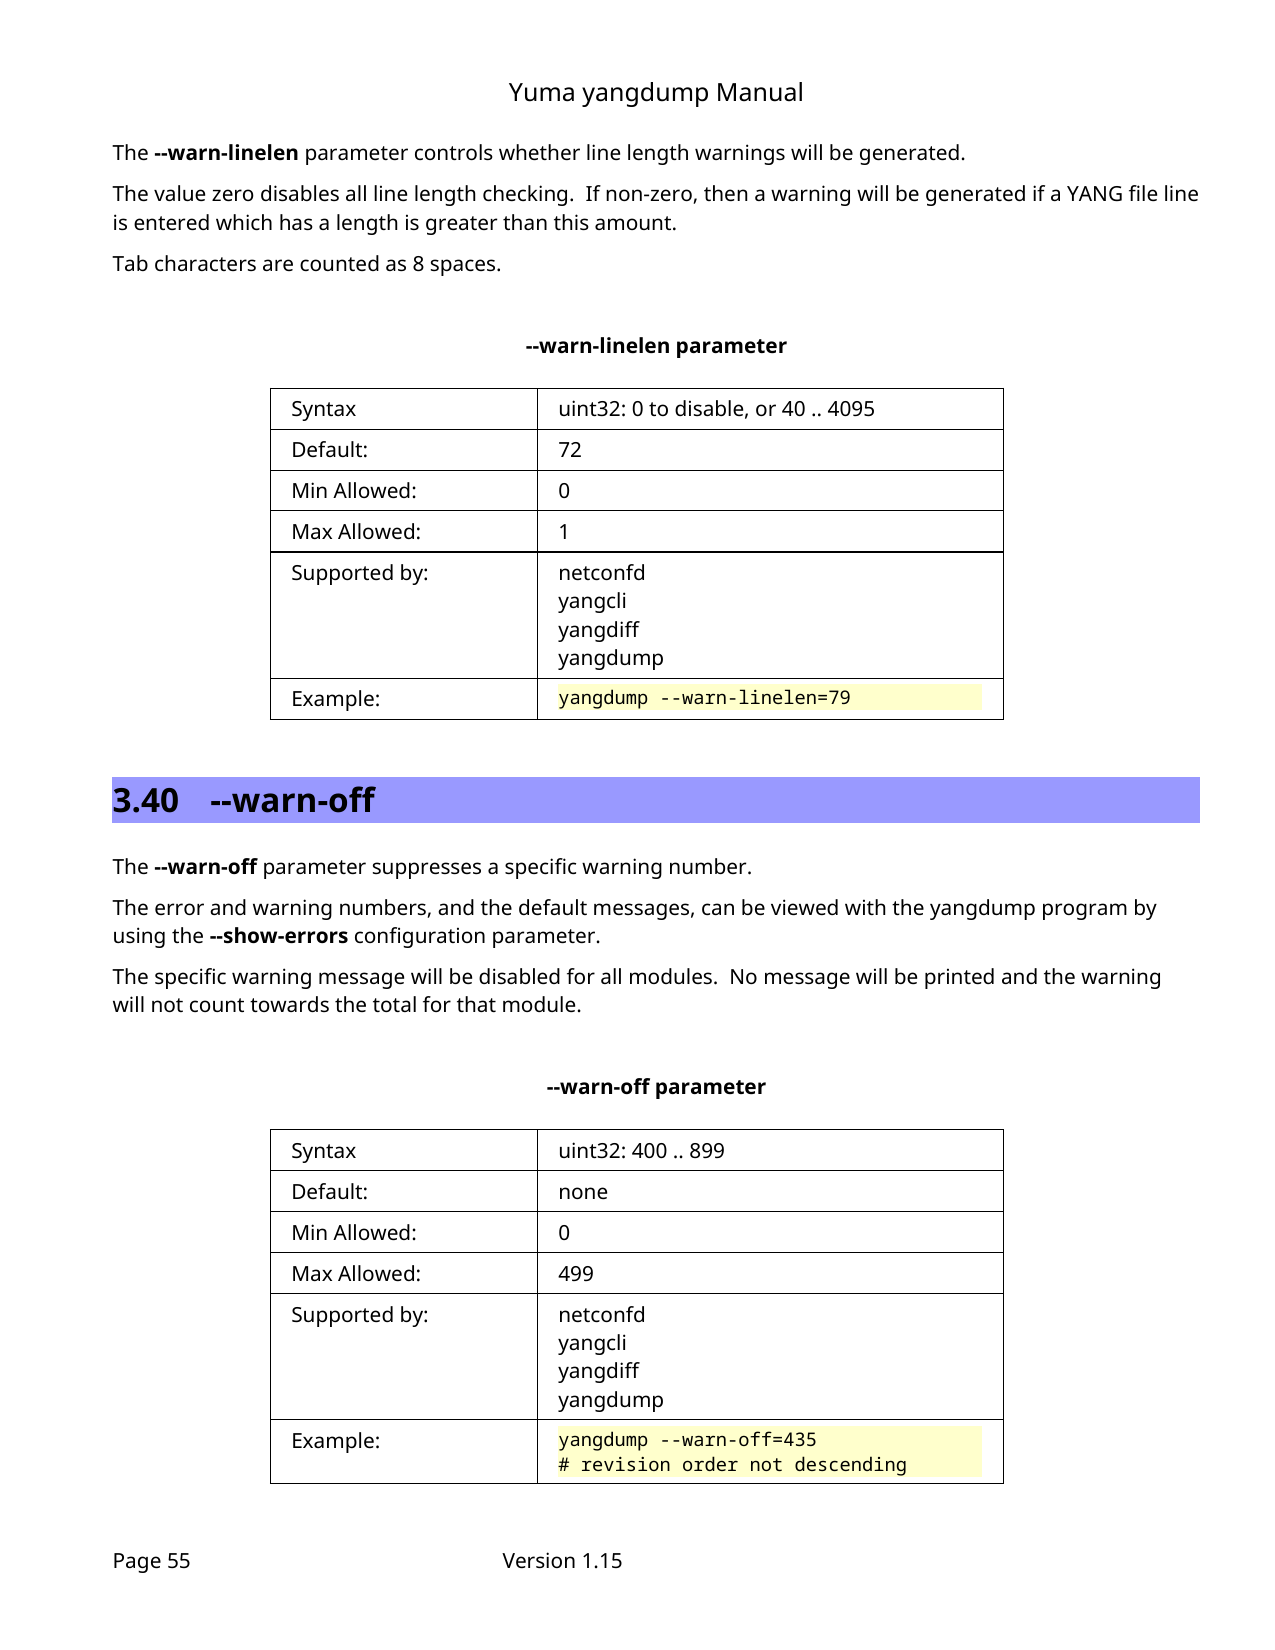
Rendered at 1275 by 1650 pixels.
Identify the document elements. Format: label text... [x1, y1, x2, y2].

table_cell 0 [538, 1212, 1003, 1252]
table_cell Supported by: [271, 553, 537, 678]
table_cell yangdump --warn-off=435 # revision order not descending [538, 1420, 1003, 1483]
table_cell Supported by: [271, 1294, 537, 1419]
table_cell 1 [538, 511, 1003, 551]
table_cell Example: [271, 679, 537, 718]
table_cell yangdump --warn-linelen=79 [538, 679, 1003, 718]
table_cell Min Allowed: [271, 471, 537, 510]
table_cell netconfd yangcli yangdiff yangdump [538, 1294, 1003, 1419]
table_cell Default: [271, 430, 537, 469]
text The --warn-linelen parameter controls whether line length warnings will be generated. [112, 138, 1200, 167]
table_cell netconfd yangcli yangdiff yangdump [538, 553, 1003, 678]
table_cell Default: [271, 1171, 537, 1211]
table_cell 499 [538, 1253, 1003, 1293]
table_header Syntax [271, 389, 537, 428]
subtitle --warn-linelen parameter [127, 331, 1185, 359]
text The --warn-off parameter suppresses a specific warning number. [112, 852, 1200, 880]
table_cell Max Allowed: [271, 1253, 537, 1293]
text Tab characters are counted as 8 spaces. [112, 249, 1200, 277]
subtitle --warn-off parameter [127, 1072, 1185, 1101]
text The error and warning numbers, and the default messages, can be viewed with the yangdump program by using the --show-errors configuration parameter. [112, 893, 1200, 949]
table_header Syntax [271, 1130, 537, 1170]
table_cell 0 [538, 471, 1003, 510]
text The specific warning message will be disabled for all modules. No message will be printed and the warning will not count towards the total for that module. [112, 962, 1200, 1019]
table_header uint32: 400 .. 899 [538, 1130, 1003, 1170]
table_cell Example: [271, 1420, 537, 1483]
table_cell Max Allowed: [271, 511, 537, 551]
table_cell Min Allowed: [271, 1212, 537, 1252]
text The value zero disables all line length checking. If non-zero, then a warning will be generated if a YANG file line is entered which has a length is greater than this amount. [112, 179, 1200, 236]
subtitle --warn-off [112, 777, 1200, 823]
table_cell none [538, 1171, 1003, 1211]
table_header uint32: 0 to disable, or 40 .. 4095 [538, 389, 1003, 428]
table_cell 72 [538, 430, 1003, 469]
